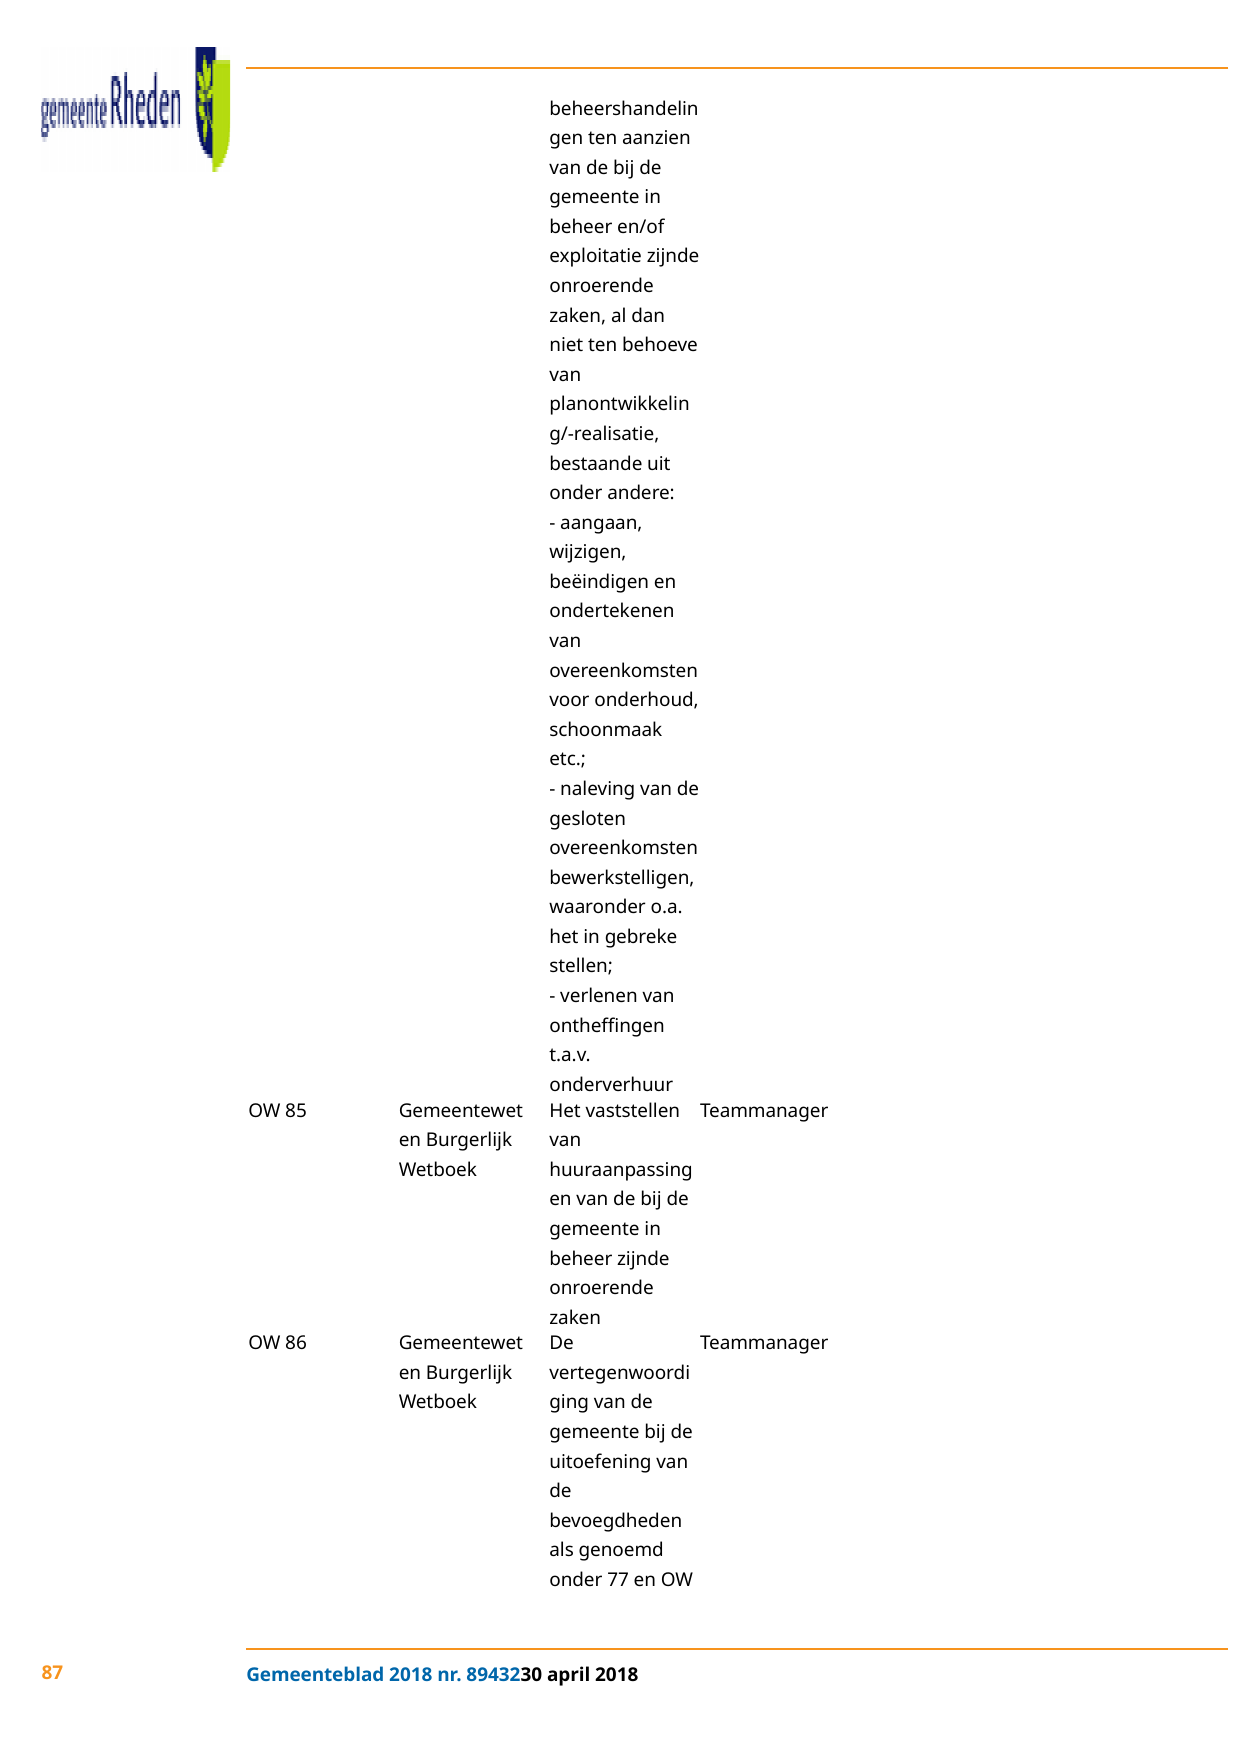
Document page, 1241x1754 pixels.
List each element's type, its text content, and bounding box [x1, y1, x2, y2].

table_cell [1001, 1097, 1152, 1329]
table_cell Teammanager [700, 1330, 850, 1592]
table_cell Gemeentewet en Burgerlijk Wetboek [399, 1330, 549, 1592]
table_cell Gemeentewet en Burgerlijk Wetboek [399, 1097, 549, 1329]
table_cell [1001, 1330, 1152, 1592]
table_cell Teammanager [700, 1097, 850, 1329]
table_cell OW 85 [248, 1097, 398, 1329]
table_cell beheershandelingen ten aanzien van de bij de gemeente in beheer en/of exploitatie zijnde onroerende zaken, al dan niet ten behoeve van planontwikkeling/-realisatie, bestaande uit onder andere: - aangaan, wijzigen, beëindigen en ondertekenen van overeenkomsten voor onderhoud, schoonmaak etc.; - naleving van de gesloten overeenkomsten bewerkstelligen, waaronder o.a. het in gebreke stellen; - verlenen van ontheffingen t.a.v. onderverhuur [549, 95, 700, 1097]
table_cell De vertegenwoordiging van de gemeente bij de uitoefening van de bevoegdheden als genoemd onder 77 en OW [549, 1330, 700, 1592]
table_cell Het vaststellen van huuraanpassingen van de bij de gemeente in beheer zijnde onroerende zaken [549, 1097, 700, 1329]
table_cell [850, 1330, 1001, 1592]
table_cell OW 86 [248, 1330, 398, 1592]
table_cell [248, 95, 398, 1097]
table_cell [399, 95, 549, 1097]
picture [41, 47, 231, 172]
table_cell [850, 1097, 1001, 1329]
table_cell [850, 95, 1001, 1097]
table_cell [700, 95, 850, 1097]
table_cell [1001, 95, 1152, 1097]
